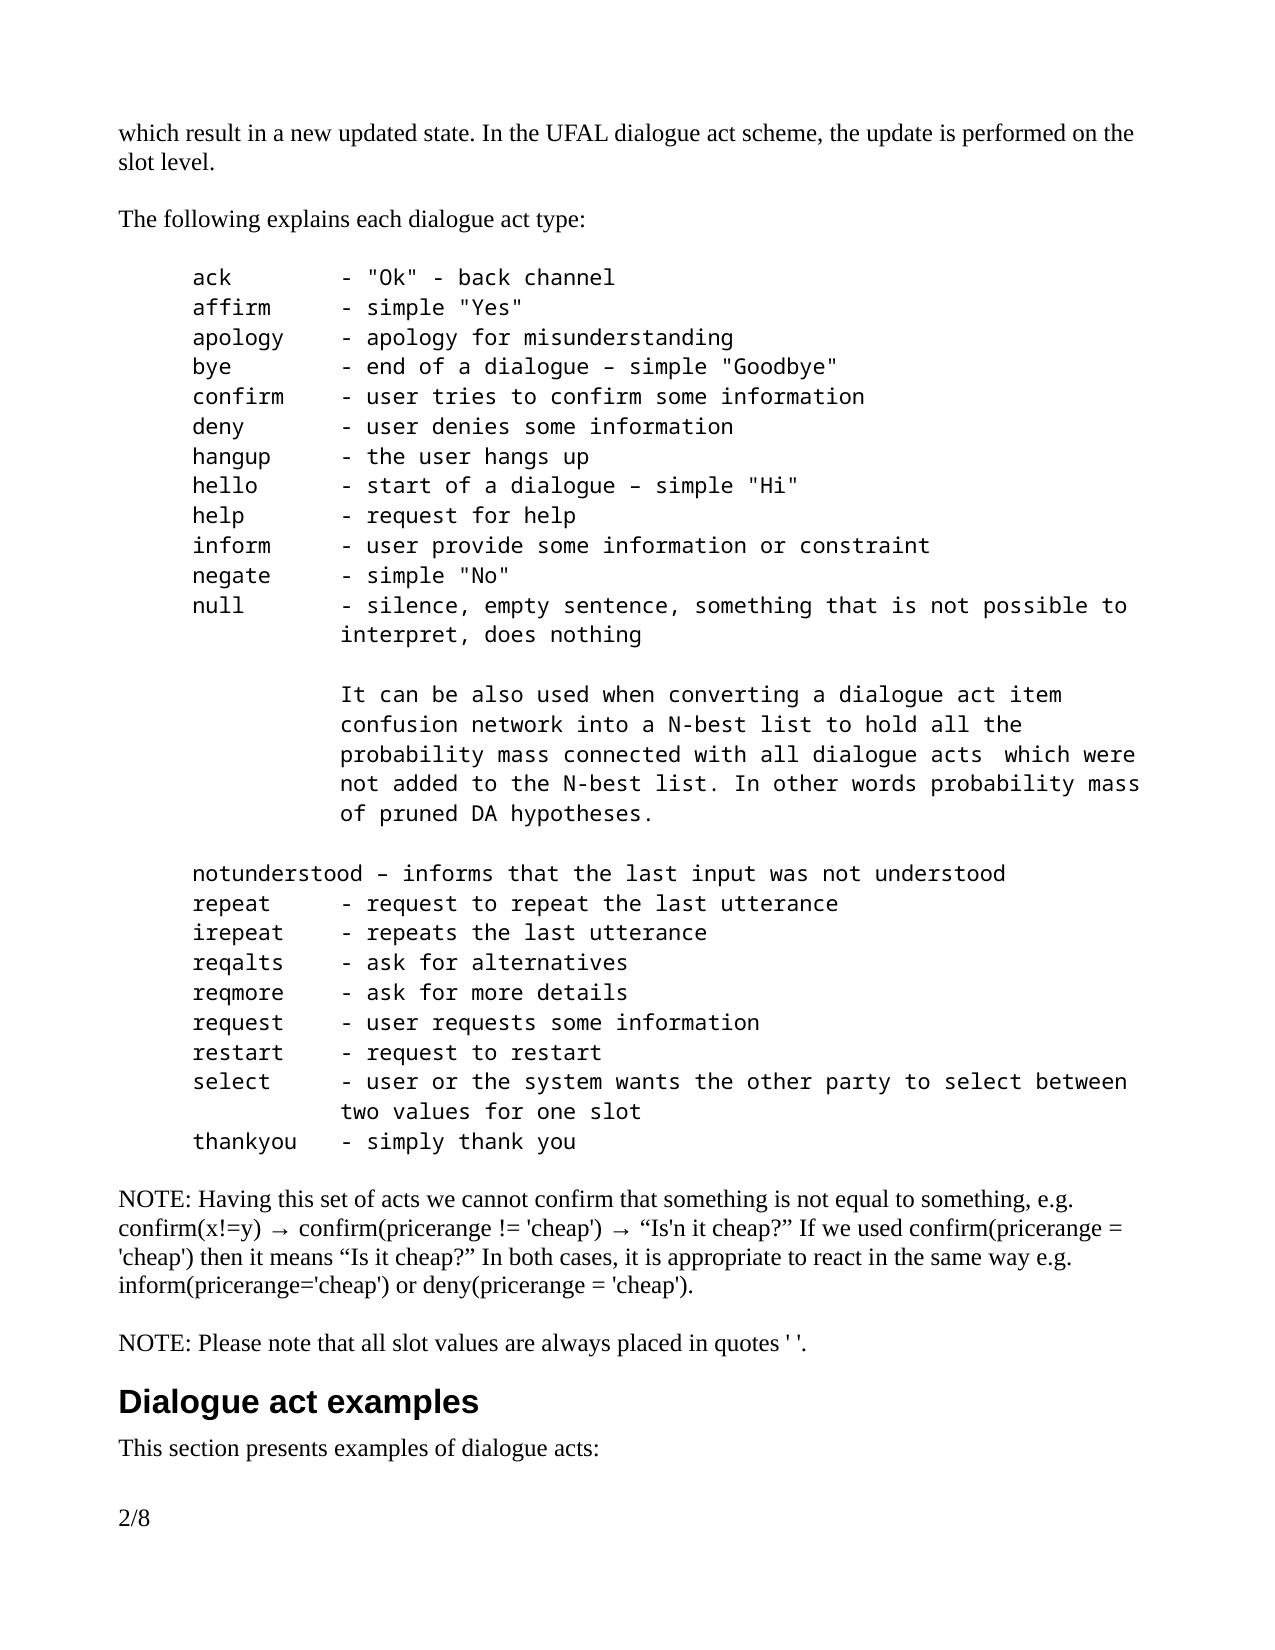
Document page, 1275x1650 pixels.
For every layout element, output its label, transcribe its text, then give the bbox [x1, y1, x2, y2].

text restart - request to restart [192, 1036, 1157, 1066]
text select - user or the system wants the other party to select between two values for one slot [192, 1066, 1157, 1126]
subtitle Dialogue act examples [118, 1382, 1157, 1421]
text The following explains each dialogue act type: [118, 204, 1157, 233]
text apology - apology for misunderstanding [192, 321, 1157, 351]
text irepeat - repeats the last utterance [192, 917, 1157, 947]
text affirm - simple "Yes" [192, 292, 1157, 321]
text deny - user denies some information [192, 411, 1157, 441]
text negate - simple "No" [192, 560, 1157, 589]
text bye - end of a dialogue – simple "Goodbye" [192, 351, 1157, 381]
text help - request for help [192, 500, 1157, 530]
text NOTE: Having this set of acts we cannot confirm that something is not equal to something, e.g. confirm(x!=y) → confirm(pricerange != 'cheap') → “Is'n it cheap?” If we used confirm(pricerange = 'cheap') then it means “Is it cheap?” In both cases, it is appropriate to react in the same way e.g. inform(pricerange='cheap') or deny(pricerange = 'cheap'). [118, 1184, 1157, 1299]
text thankyou - simply thank you [192, 1126, 1157, 1156]
text NOTE: Please note that all slot values are always placed in quotes ' '. [118, 1328, 1157, 1357]
text hangup - the user hangs up [192, 441, 1157, 470]
text This section presents examples of dialogue acts: [118, 1433, 1157, 1462]
text notunderstood – informs that the last input was not understood [192, 858, 1157, 887]
text which result in a new updated state. In the UFAL dialogue act scheme, the update is performed on the slot level. [118, 118, 1157, 176]
text reqalts - ask for alternatives [192, 947, 1157, 977]
text request - user requests some information [192, 1007, 1157, 1036]
text hello - start of a dialogue – simple "Hi" [192, 470, 1157, 500]
text repeat - request to repeat the last utterance [192, 887, 1157, 917]
text reqmore - ask for more details [192, 977, 1157, 1007]
text It can be also used when converting a dialogue act item confusion network into a N-best list to hold all the probability mass connected with all dialogue acts which were not added to the N-best list. In other words probability mass of pruned DA hypotheses. [118, 679, 1157, 828]
text confirm - user tries to confirm some information [192, 381, 1157, 411]
text null - silence, empty sentence, something that is not possible to interpret, does nothing [192, 589, 1157, 649]
text ack - "Ok" - back channel [192, 262, 1157, 292]
text inform - user provide some information or constraint [192, 530, 1157, 560]
